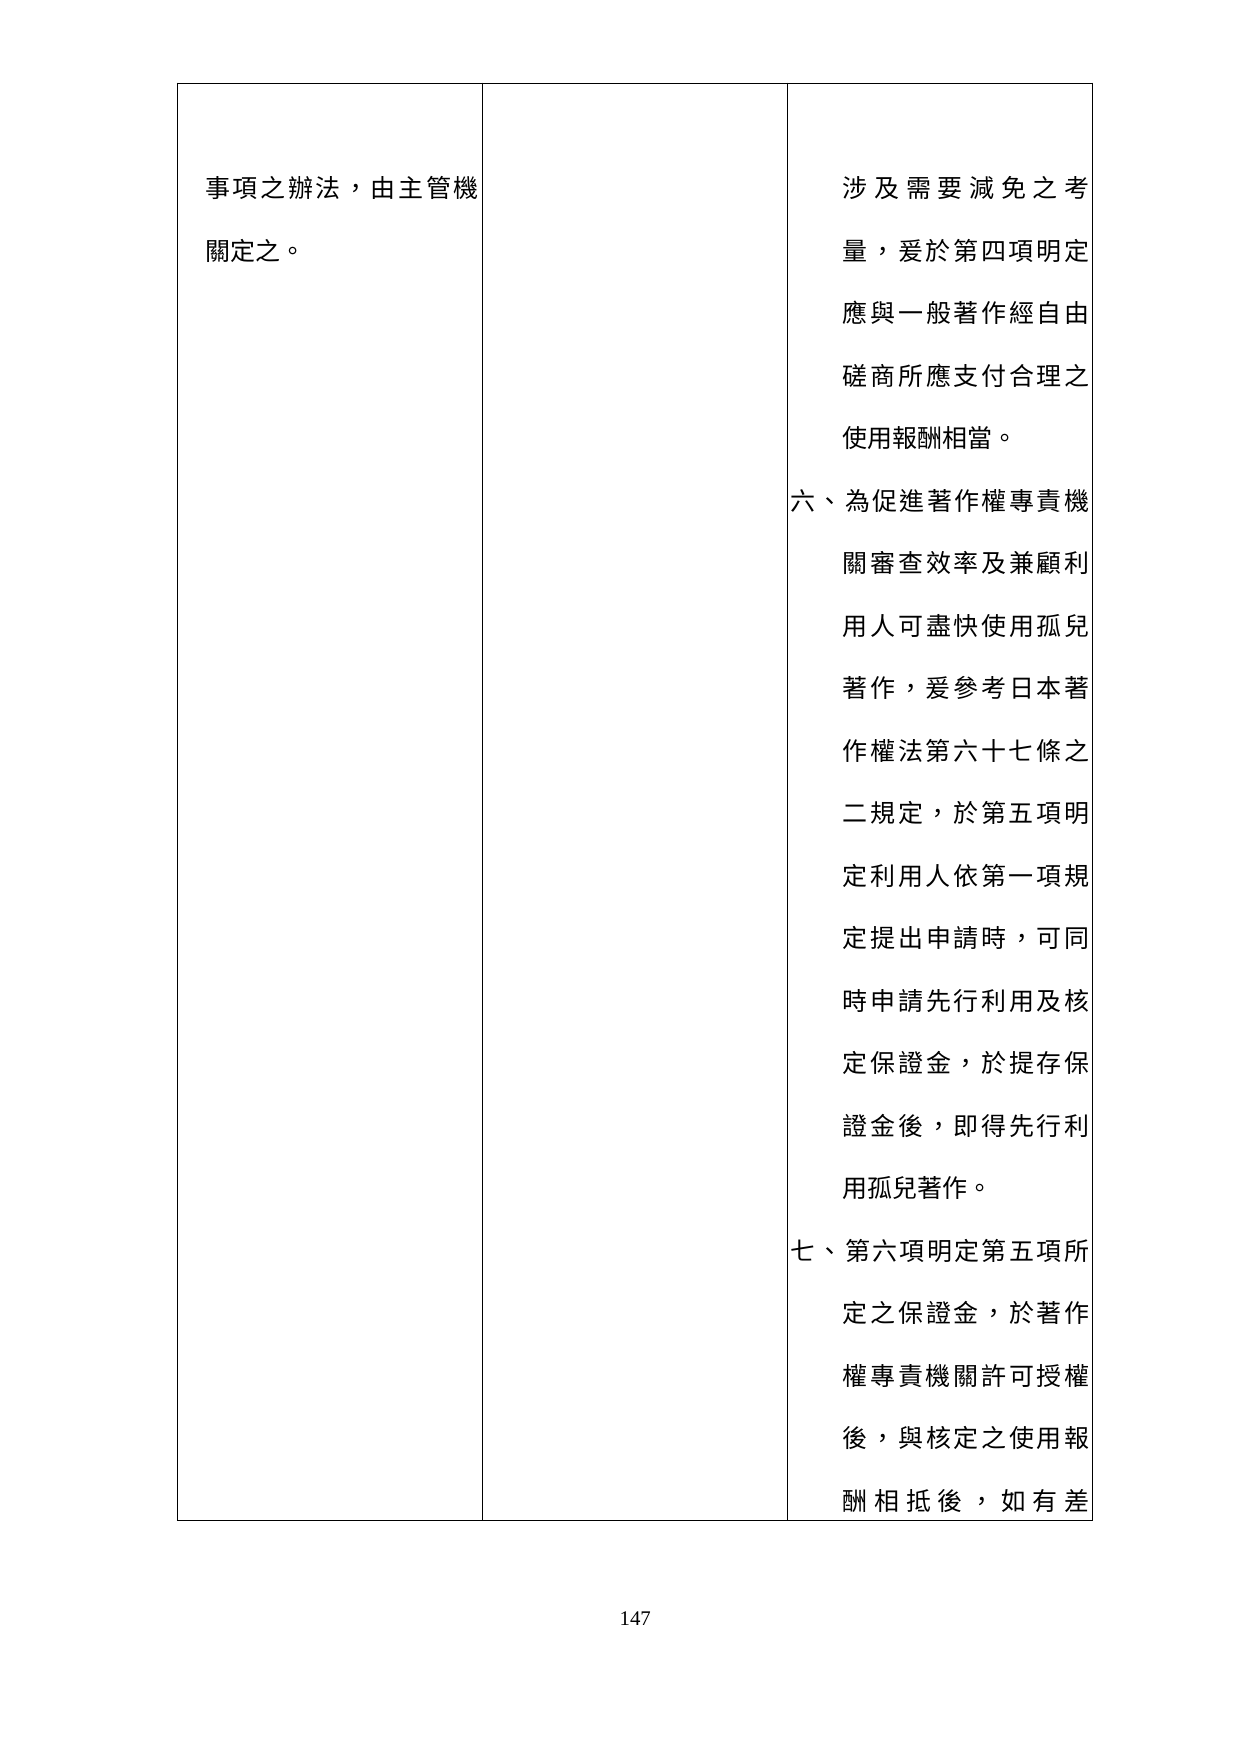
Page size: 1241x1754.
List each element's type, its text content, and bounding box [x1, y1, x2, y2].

table_cell 涉及需要減免之考量，爰於第四項明定應與一般著作經自由磋商所應支付合理之使用報酬相當。 六、為促進著作權專責機關審查效率及兼顧利用人可盡快使用孤兒著作，爰參考日本著作權法第六十七條之二規定，於第五項明定利用人依第一項規定提出申請時，可同時申請先行利用及核定保證金，於提存保證金後，即得先行利用孤兒著作。 七、第六項明定第五項所定之保證金，於著作權專責機關許可授權後，與核定之使用報酬相抵後，如有差 [788, 84, 1092, 1520]
table_cell 事項之辦法，由主管機關定之。 [178, 84, 482, 1520]
table_cell [483, 84, 787, 1520]
